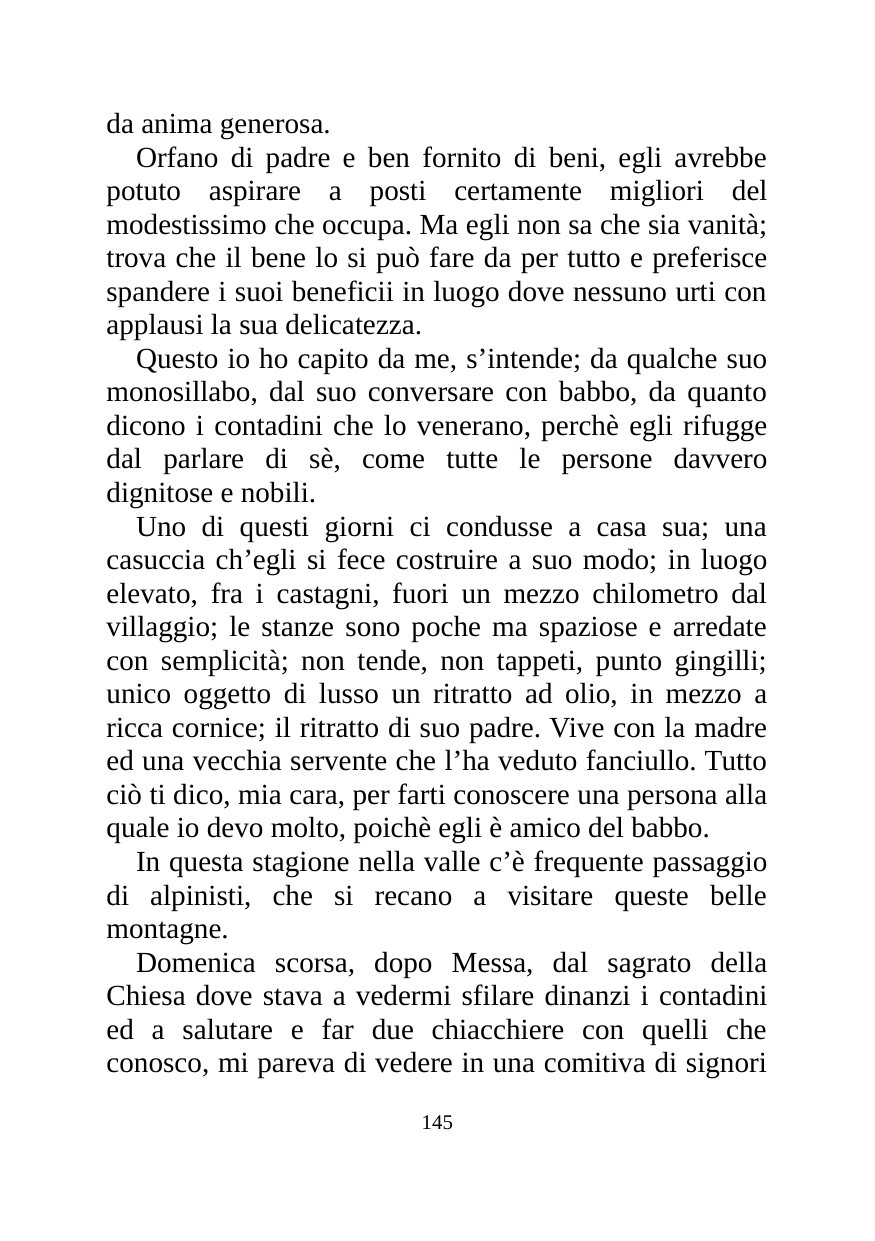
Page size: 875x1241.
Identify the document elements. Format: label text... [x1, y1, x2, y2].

text In questa stagione nella valle c’è frequente passaggio di alpinisti, che si recano a visitare queste belle montagne. [106, 844, 768, 945]
text Domenica scorsa, dopo Messa, dal sagrato della Chiesa dove stava a vedermi sfilare dinanzi i contadini ed a salutare e far due chiacchiere con quelli che conosco, mi pareva di vedere in una comitiva di signori [106, 945, 768, 1079]
text da anima generosa. [106, 106, 768, 140]
text Questo io ho capito da me, s’intende; da qualche suo monosillabo, dal suo conversare con babbo, da quanto dicono i contadini che lo venerano, perchè egli rifugge dal parlare di sè, come tutte le persone davvero dignitose e nobili. [106, 341, 768, 509]
text Uno di questi giorni ci condusse a casa sua; una casuccia ch’egli si fece costruire a suo modo; in luogo elevato, fra i castagni, fuori un mezzo chilometro dal villaggio; le stanze sono poche ma spaziose e arredate con semplicità; non tende, non tappeti, punto gingilli; unico oggetto di lusso un ritratto ad olio, in mezzo a ricca cornice; il ritratto di suo padre. Vive con la madre ed una vecchia servente che l’ha veduto fanciullo. Tutto ciò ti dico, mia cara, per farti conoscere una persona alla quale io devo molto, poichè egli è amico del babbo. [106, 509, 768, 844]
text Orfano di padre e ben fornito di beni, egli avrebbe potuto aspirare a posti certamente migliori del modestissimo che occupa. Ma egli non sa che sia vanità; trova che il bene lo si può fare da per tutto e preferisce spandere i suoi beneficii in luogo dove nessuno urti con applausi la sua delicatezza. [106, 140, 768, 341]
